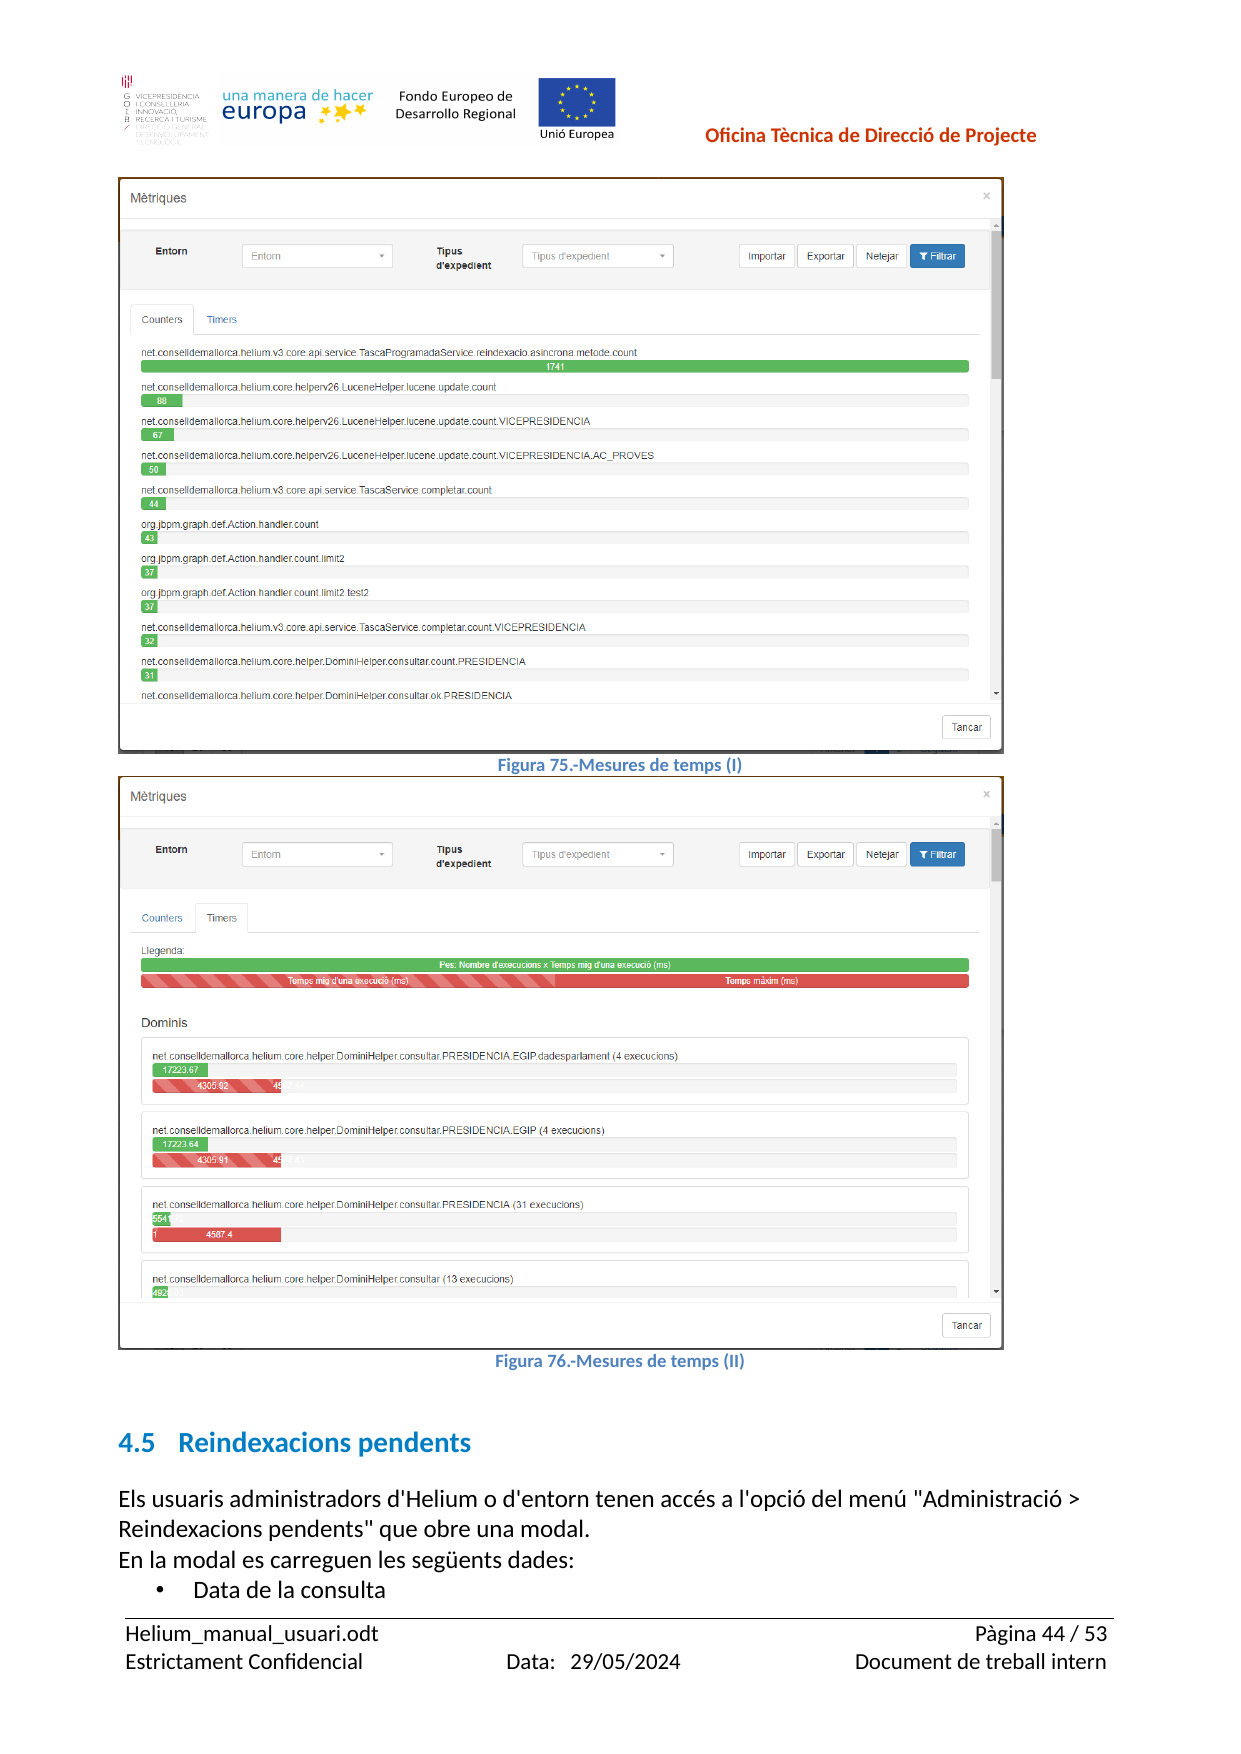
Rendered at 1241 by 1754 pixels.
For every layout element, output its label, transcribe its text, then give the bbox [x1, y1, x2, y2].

text Figura 75.-Mesures de temps (I) [118, 754, 1122, 777]
text Els usuaris administradors d'Helium o d'entorn tenen accés a l'opció del menú "Administració > Reindexacions pendents" que obre una modal. [118, 1483, 1122, 1544]
list Data de la consulta [156, 1574, 1122, 1605]
picture [118, 177, 1004, 754]
text En la modal es carreguen les següents dades: [118, 1544, 1122, 1574]
text Figura 76.-Mesures de temps (II) [118, 1350, 1122, 1373]
picture [118, 73, 213, 147]
picture [118, 776, 1004, 1350]
subtitle Reindexacions pendents [118, 1424, 1122, 1459]
picture [219, 73, 621, 147]
